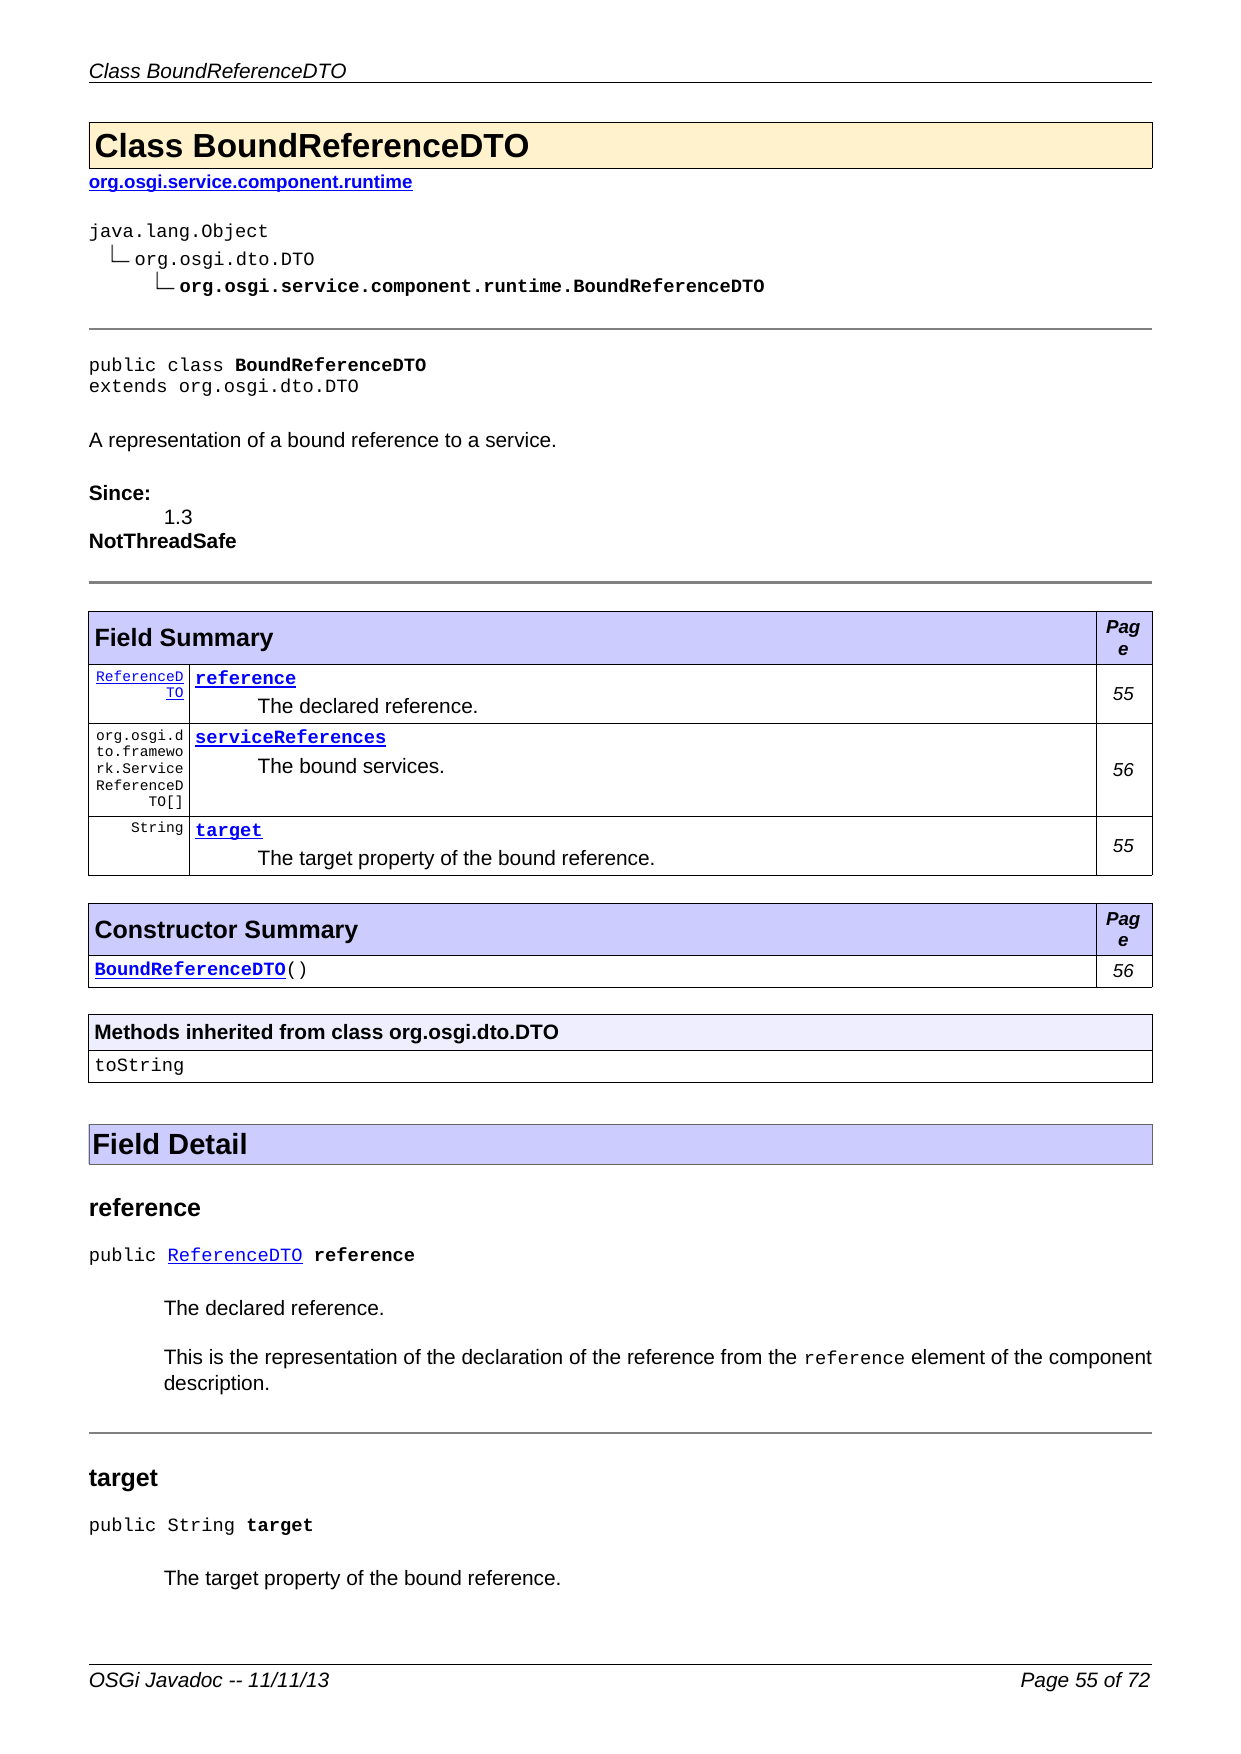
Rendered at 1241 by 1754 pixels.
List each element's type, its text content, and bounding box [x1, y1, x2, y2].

subtitle Field Detail [90, 1125, 1152, 1164]
text java.lang.Object [88, 222, 1152, 243]
text public class BoundReferenceDTO [88, 356, 1152, 377]
text A representation of a bound reference to a service. [88, 427, 1152, 451]
text org.osgi.dto.DTO [88, 243, 1152, 271]
subtitle target [88, 1462, 1152, 1491]
subtitle Class BoundReferenceDTO [90, 123, 1152, 168]
table_cell target The target property of the bound reference. [190, 817, 1096, 875]
table_header Field Summary [89, 612, 1096, 664]
table_header Constructor Summary [89, 904, 1096, 955]
table_cell toString [89, 1051, 1152, 1082]
text 1.3 [163, 504, 1152, 528]
text The target property of the bound reference. [163, 1566, 1152, 1590]
table_header Methods inherited from class org.osgi.dto.DTO [89, 1015, 1152, 1050]
text public String target [88, 1515, 1152, 1537]
text public ReferenceDTO reference [88, 1246, 1152, 1267]
text Since: [88, 481, 1152, 504]
picture [156, 270, 180, 293]
table_cell reference The declared reference. [190, 665, 1096, 723]
text extends org.osgi.dto.DTO [88, 377, 1152, 398]
table_cell String [89, 817, 189, 875]
text org.osgi.service.component.runtime [88, 171, 1152, 193]
text The declared reference. [163, 1296, 1152, 1320]
text NotThreadSafe [88, 528, 1152, 552]
subtitle reference [88, 1193, 1152, 1222]
table_cell BoundReferenceDTO() [89, 956, 1096, 987]
table_cell 56 [1097, 724, 1152, 816]
text org.osgi.service.component.runtime.BoundReferenceDTO [88, 271, 1152, 298]
table_cell 55 [1097, 665, 1152, 723]
table_cell ReferenceDTO [89, 665, 189, 723]
table_cell serviceReferences The bound services. [190, 724, 1096, 816]
table_header Page [1097, 904, 1152, 955]
table_header Page [1097, 612, 1152, 664]
picture [111, 243, 135, 266]
table_cell 56 [1097, 956, 1152, 987]
table_cell 55 [1097, 817, 1152, 875]
text This is the representation of the declaration of the reference from the reference element of the component description. [163, 1345, 1152, 1394]
table_cell org.osgi.dto.framework.ServiceReferenceDTO[] [89, 724, 189, 816]
